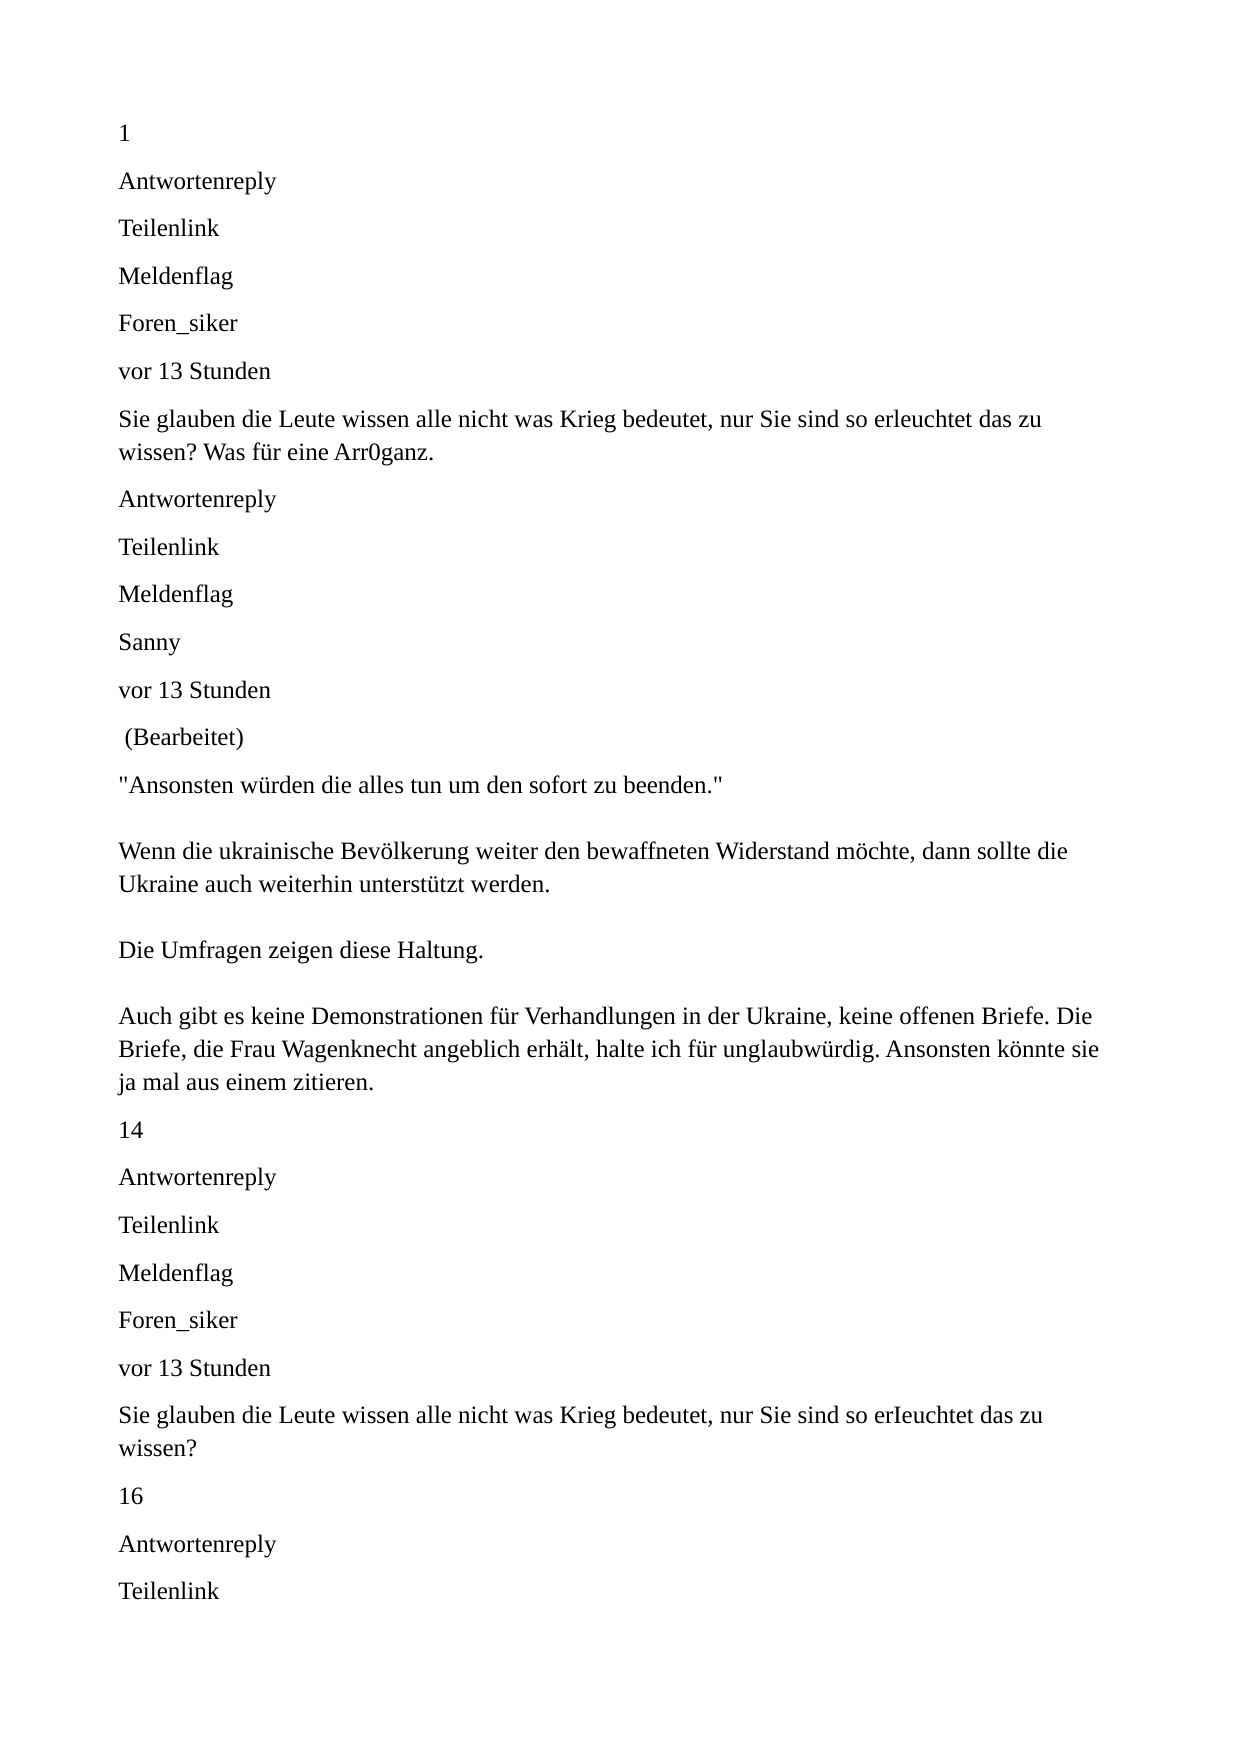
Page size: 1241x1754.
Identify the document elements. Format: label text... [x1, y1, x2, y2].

text Sie glauben die Leute wissen alle nicht was Krieg bedeutet, nur Sie sind so erleuchtet das zu wissen? Was für eine Arr0ganz. [118, 404, 1122, 466]
text 14 [118, 1115, 1122, 1143]
text Antwortenreply [118, 1529, 1122, 1557]
text Teilenlink [118, 532, 1122, 561]
text Teilenlink [118, 1576, 1122, 1605]
text Meldenflag [118, 261, 1122, 290]
text 16 [118, 1481, 1122, 1510]
text Sie glauben die Leute wissen alle nicht was Krieg bedeutet, nur Sie sind so erIeuchtet das zu wissen? [118, 1400, 1122, 1462]
text Teilenlink [118, 1210, 1122, 1239]
text Antwortenreply [118, 484, 1122, 513]
text Sanny [118, 627, 1122, 656]
text Meldenflag [118, 579, 1122, 608]
text (Bearbeitet) [118, 722, 1122, 751]
text Foren_siker [118, 308, 1122, 337]
text vor 13 Stunden [118, 675, 1122, 703]
text Antwortenreply [118, 166, 1122, 194]
text Antwortenreply [118, 1162, 1122, 1191]
text vor 13 Stunden [118, 1353, 1122, 1382]
text vor 13 Stunden [118, 356, 1122, 385]
text Meldenflag [118, 1258, 1122, 1286]
text "Ansonsten würden die alles tun um den sofort zu beenden." Wenn die ukrainische Bevölkerung weiter den bewaffneten Widerstand möchte, dann sollte die Ukraine auch weiterhin unterstützt werden. Die Umfragen zeigen diese Haltung. Auch gibt es keine Demonstrationen für Verhandlungen in der Ukraine, keine offenen Briefe. Die Briefe, die Frau Wagenknecht angeblich erhält, halte ich für unglaubwürdig. Ansonsten könnte sie ja mal aus einem zitieren. [118, 770, 1122, 1096]
text Teilenlink [118, 213, 1122, 242]
text Foren_siker [118, 1305, 1122, 1334]
text 1 [118, 118, 1122, 147]
